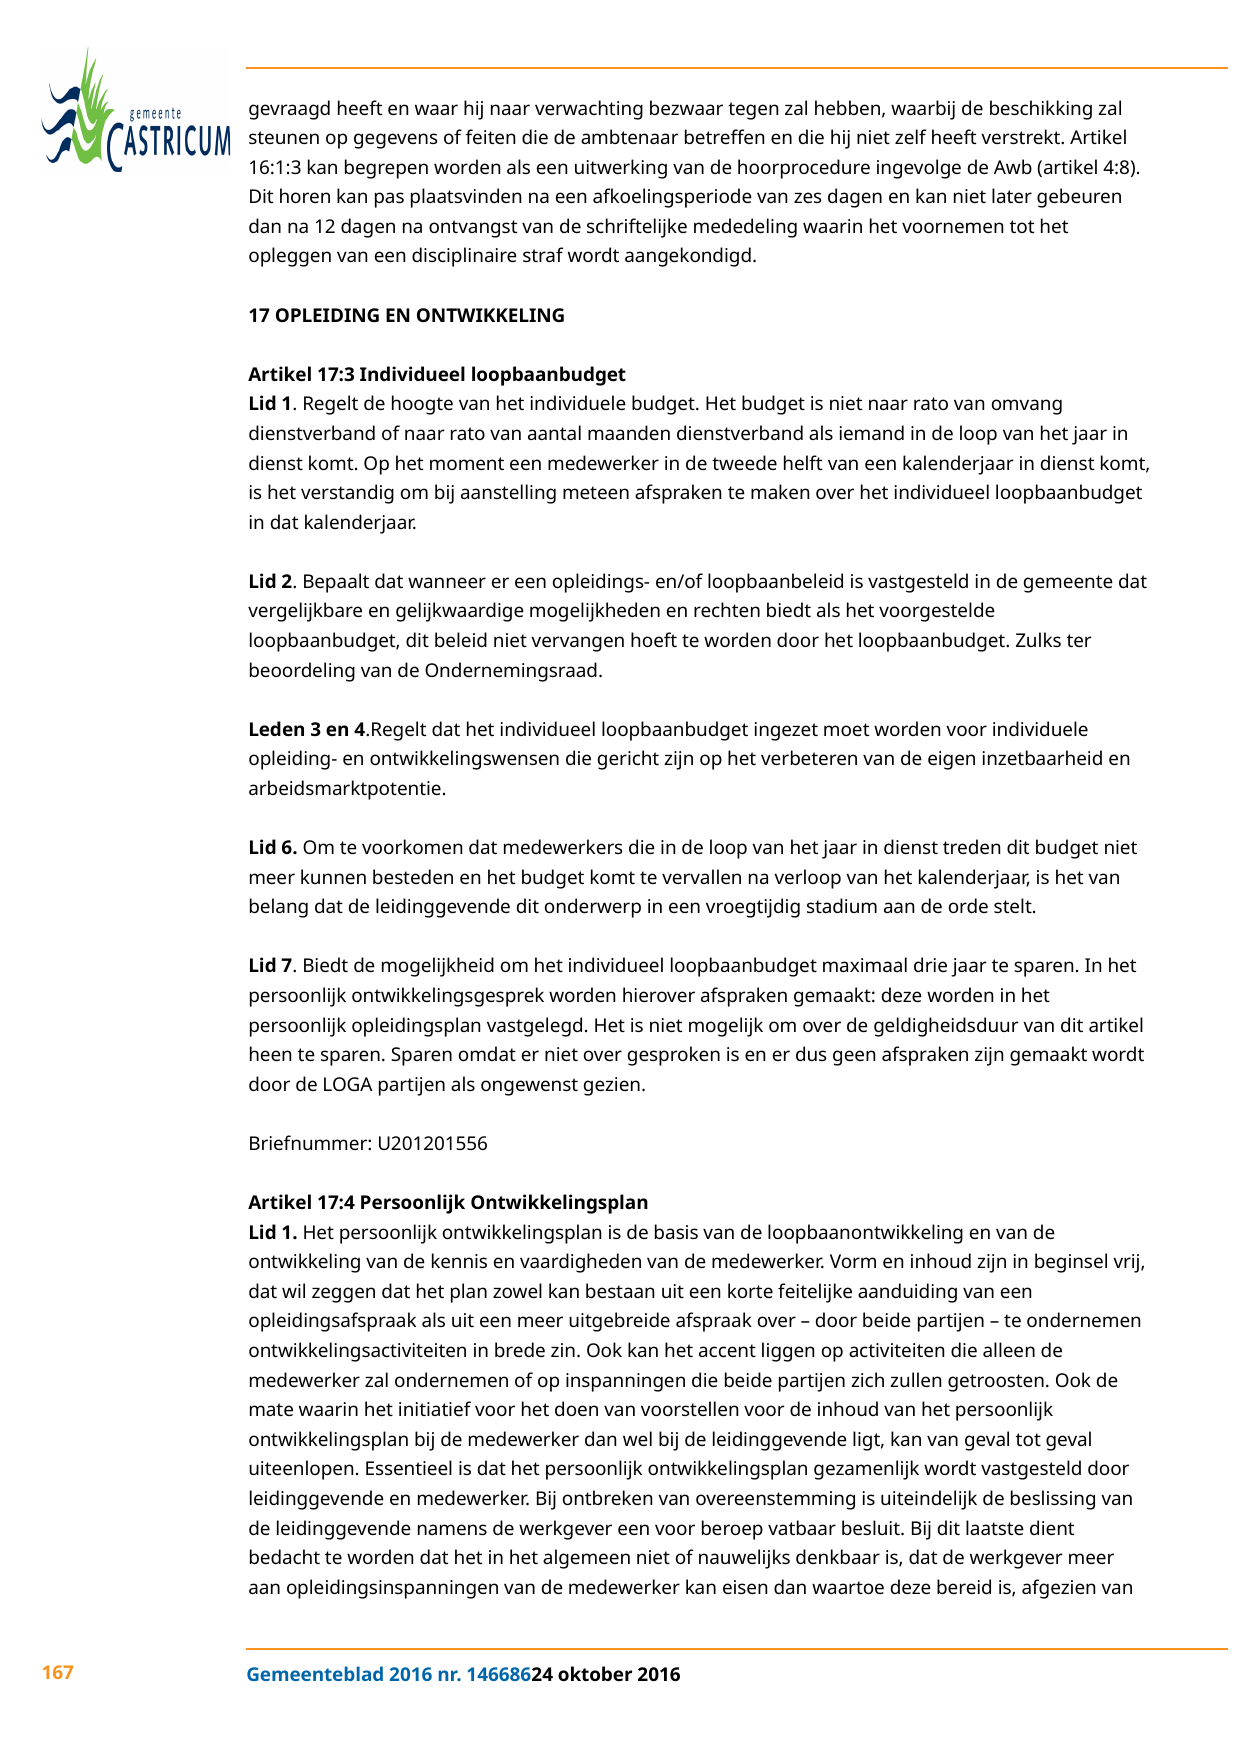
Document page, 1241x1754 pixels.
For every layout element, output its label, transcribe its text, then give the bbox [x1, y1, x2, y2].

text Lid 2. Bepaalt dat wanneer er een opleidings- en/of loopbaanbeleid is vastgesteld in de gemeente dat vergelijkbare en gelijkwaardige mogelijkheden en rechten biedt als het voorgestelde loopbaanbudget, dit beleid niet vervangen hoeft te worden door het loopbaanbudget. Zulks ter beoordeling van de Ondernemingsraad. [248, 568, 1152, 683]
text Lid 1. Het persoonlijk ontwikkelingsplan is de basis van de loopbaanontwikkeling en van de ontwikkeling van de kennis en vaardigheden van de medewerker. Vorm en inhoud zijn in beginsel vrij, dat wil zeggen dat het plan zowel kan bestaan uit een korte feitelijke aanduiding van een opleidingsafspraak als uit een meer uitgebreide afspraak over – door beide partijen – te ondernemen ontwikkelingsactiviteiten in brede zin. Ook kan het accent liggen op activiteiten die alleen de medewerker zal ondernemen of op inspanningen die beide partijen zich zullen getroosten. Ook de mate waarin het initiatief voor het doen van voorstellen voor de inhoud van het persoonlijk ontwikkelingsplan bij de medewerker dan wel bij de leidinggevende ligt, kan van geval tot geval uiteenlopen. Essentieel is dat het persoonlijk ontwikkelingsplan gezamenlijk wordt vastgesteld door leidinggevende en medewerker. Bij ontbreken van overeenstemming is uiteindelijk de beslissing van de leidinggevende namens de werkgever een voor beroep vatbaar besluit. Bij dit laatste dient bedacht te worden dat het in het algemeen niet of nauwelijks denkbaar is, dat de werkgever meer aan opleidingsinspanningen van de medewerker kan eisen dan waartoe deze bereid is, afgezien van [248, 1219, 1152, 1600]
text Lid 7. Biedt de mogelijkheid om het individueel loopbaanbudget maximaal drie jaar te sparen. In het persoonlijk ontwikkelingsgesprek worden hierover afspraken gemaakt: deze worden in het persoonlijk opleidingsplan vastgelegd. Het is niet mogelijk om over de geldigheidsduur van dit artikel heen te sparen. Sparen omdat er niet over gesproken is en er dus geen afspraken zijn gemaakt wordt door de LOGA partijen als ongewenst gezien. [248, 953, 1152, 1097]
text 17 OPLEIDING EN ONTWIKKELING [248, 302, 1152, 328]
text Artikel 17:4 Persoonlijk Ontwikkelingsplan [248, 1189, 1152, 1215]
text Lid 6. Om te voorkomen dat medewerkers die in de loop van het jaar in dienst treden dit budget niet meer kunnen besteden en het budget komt te vervallen na verloop van het kalenderjaar, is het van belang dat de leidinggevende dit onderwerp in een vroegtijdig stadium aan de orde stelt. [248, 834, 1152, 919]
text Lid 1. Regelt de hoogte van het individuele budget. Het budget is niet naar rato van omvang dienstverband of naar rato van aantal maanden dienstverband als iemand in de loop van het jaar in dienst komt. Op het moment een medewerker in de tweede helft van een kalenderjaar in dienst komt, is het verstandig om bij aanstelling meteen afspraken te maken over het individueel loopbaanbudget in dat kalenderjaar. [248, 391, 1152, 535]
picture [41, 47, 231, 172]
text Leden 3 en 4.Regelt dat het individueel loopbaanbudget ingezet moet worden voor individuele opleiding- en ontwikkelingswensen die gericht zijn op het verbeteren van de eigen inzetbaarheid en arbeidsmarktpotentie. [248, 716, 1152, 801]
text Artikel 17:3 Individueel loopbaanbudget [248, 361, 1152, 387]
text gevraagd heeft en waar hij naar verwachting bezwaar tegen zal hebben, waarbij de beschikking zal steunen op gegevens of feiten die de ambtenaar betreffen en die hij niet zelf heeft verstrekt. Artikel 16:1:3 kan begrepen worden als een uitwerking van de hoorprocedure ingevolge de Awb (artikel 4:8). Dit horen kan pas plaatsvinden na een afkoelingsperiode van zes dagen en kan niet later gebeuren dan na 12 dagen na ontvangst van de schriftelijke mededeling waarin het voornemen tot het opleggen van een disciplinaire straf wordt aangekondigd. [248, 95, 1152, 268]
text Briefnummer: U201201556 [248, 1130, 1152, 1156]
